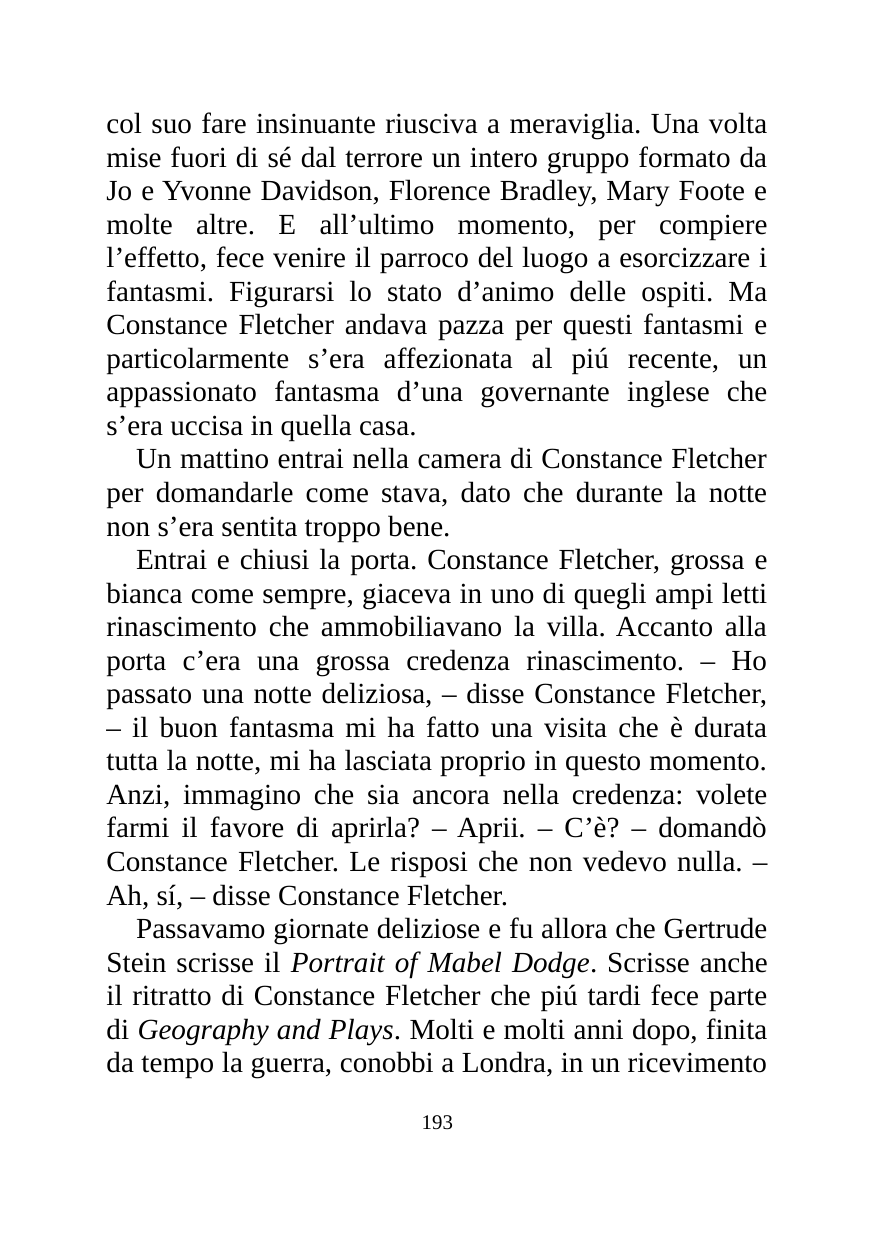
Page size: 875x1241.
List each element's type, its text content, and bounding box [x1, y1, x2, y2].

text Entrai e chiusi la porta. Constance Fletcher, grossa e bianca come sempre, giaceva in uno di quegli ampi letti rinascimento che ammobiliavano la villa. Accanto alla porta c’era una grossa credenza rinascimento. – Ho passato una notte deliziosa, – disse Constance Fletcher, – il buon fantasma mi ha fatto una visita che è durata tutta la notte, mi ha lasciata proprio in questo momento. Anzi, immagino che sia ancora nella credenza: volete farmi il favore di aprirla? – Aprii. – C’è? – domandò Constance Fletcher. Le risposi che non vedevo nulla. – Ah, sí, – disse Constance Fletcher. [106, 542, 768, 911]
text Un mattino entrai nella camera di Constance Fletcher per domandarle come stava, dato che durante la notte non s’era sentita troppo bene. [106, 442, 768, 542]
text Passavamo giornate deliziose e fu allora che Gertrude Stein scrisse il Portrait of Mabel Dodge. Scrisse anche il ritratto di Constance Fletcher che piú tardi fece parte di Geography and Plays. Molti e molti anni dopo, finita da tempo la guerra, conobbi a Londra, in un ricevimento [106, 911, 768, 1079]
text col suo fare insinuante riusciva a meraviglia. Una volta mise fuori di sé dal terrore un intero gruppo formato da Jo e Yvonne Davidson, Florence Bradley, Mary Foote e molte altre. E all’ultimo momento, per compiere l’effetto, fece venire il parroco del luogo a esorcizzare i fantasmi. Figurarsi lo stato d’animo delle ospiti. Ma Constance Fletcher andava pazza per questi fantasmi e particolarmente s’era affezionata al piú recente, un appassionato fantasma d’una governante inglese che s’era uccisa in quella casa. [106, 106, 768, 442]
